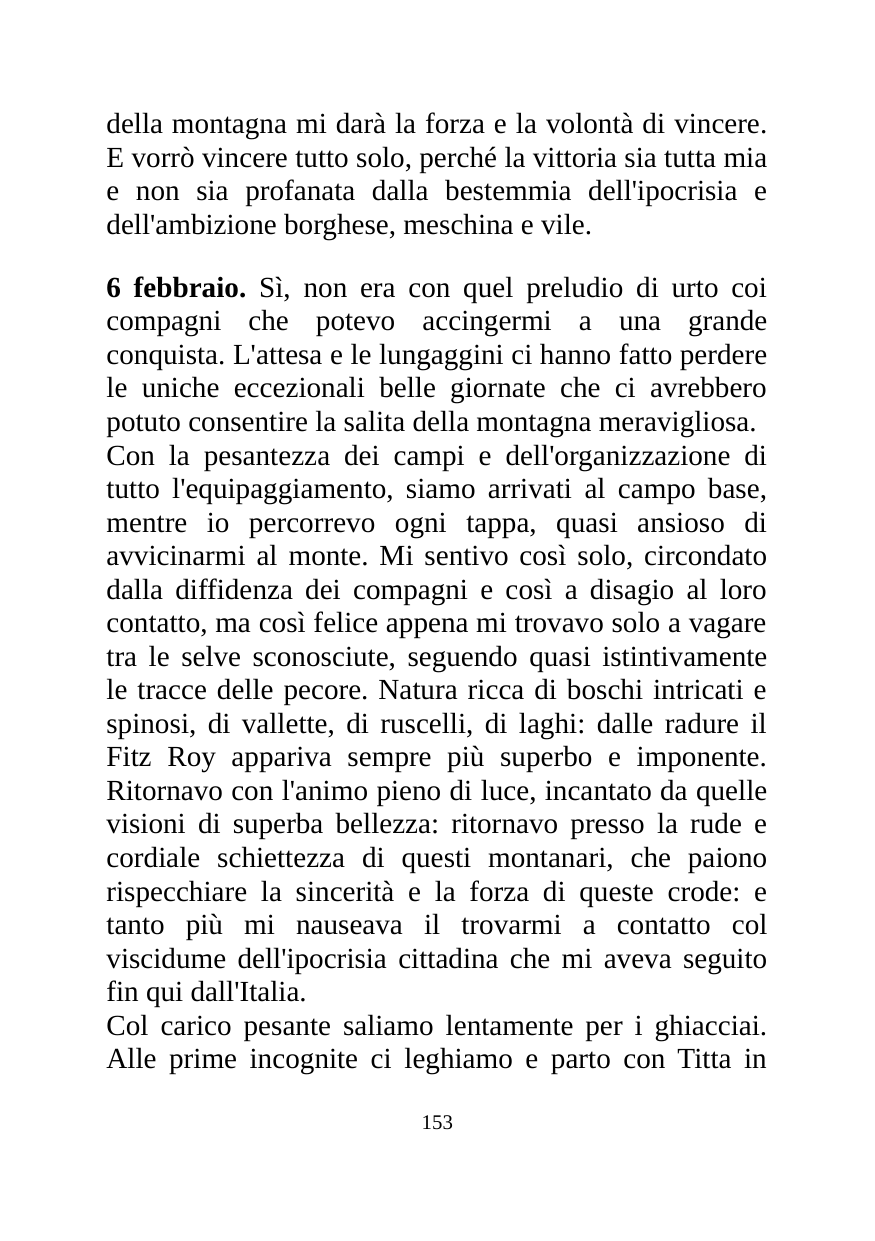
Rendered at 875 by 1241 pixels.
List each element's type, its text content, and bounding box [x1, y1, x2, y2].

text 6 febbraio. Sì, non era con quel preludio di urto coi compagni che potevo accingermi a una grande conquista. L'attesa e le lungaggini ci hanno fatto perdere le uniche eccezionali belle giornate che ci avrebbero potuto consentire la salita della montagna meravigliosa. [106, 270, 768, 438]
text Col carico pesante saliamo lentamente per i ghiacciai. Alle prime incognite ci leghiamo e parto con Titta in [106, 1008, 768, 1075]
text della montagna mi darà la forza e la volontà di vincere. E vorrò vincere tutto solo, perché la vittoria sia tutta mia e non sia profanata dalla bestemmia dell'ipocrisia e dell'ambizione borghese, meschina e vile. [106, 106, 768, 240]
text Con la pesantezza dei campi e dell'organizzazione di tutto l'equipaggiamento, siamo arrivati al campo base, mentre io percorrevo ogni tappa, quasi ansioso di avvicinarmi al monte. Mi sentivo così solo, circondato dalla diffidenza dei compagni e così a disagio al loro contatto, ma così felice appena mi trovavo solo a vagare tra le selve sconosciute, seguendo quasi istintivamente le tracce delle pecore. Natura ricca di boschi intricati e spinosi, di vallette, di ruscelli, di laghi: dalle radure il Fitz Roy appariva sempre più superbo e imponente. Ritornavo con l'animo pieno di luce, incantato da quelle visioni di superba bellezza: ritornavo presso la rude e cordiale schiettezza di questi montanari, che paiono rispecchiare la sincerità e la forza di queste crode: e tanto più mi nauseava il trovarmi a contatto col viscidume dell'ipocrisia cittadina che mi aveva seguito fin qui dall'Italia. [106, 438, 768, 1008]
